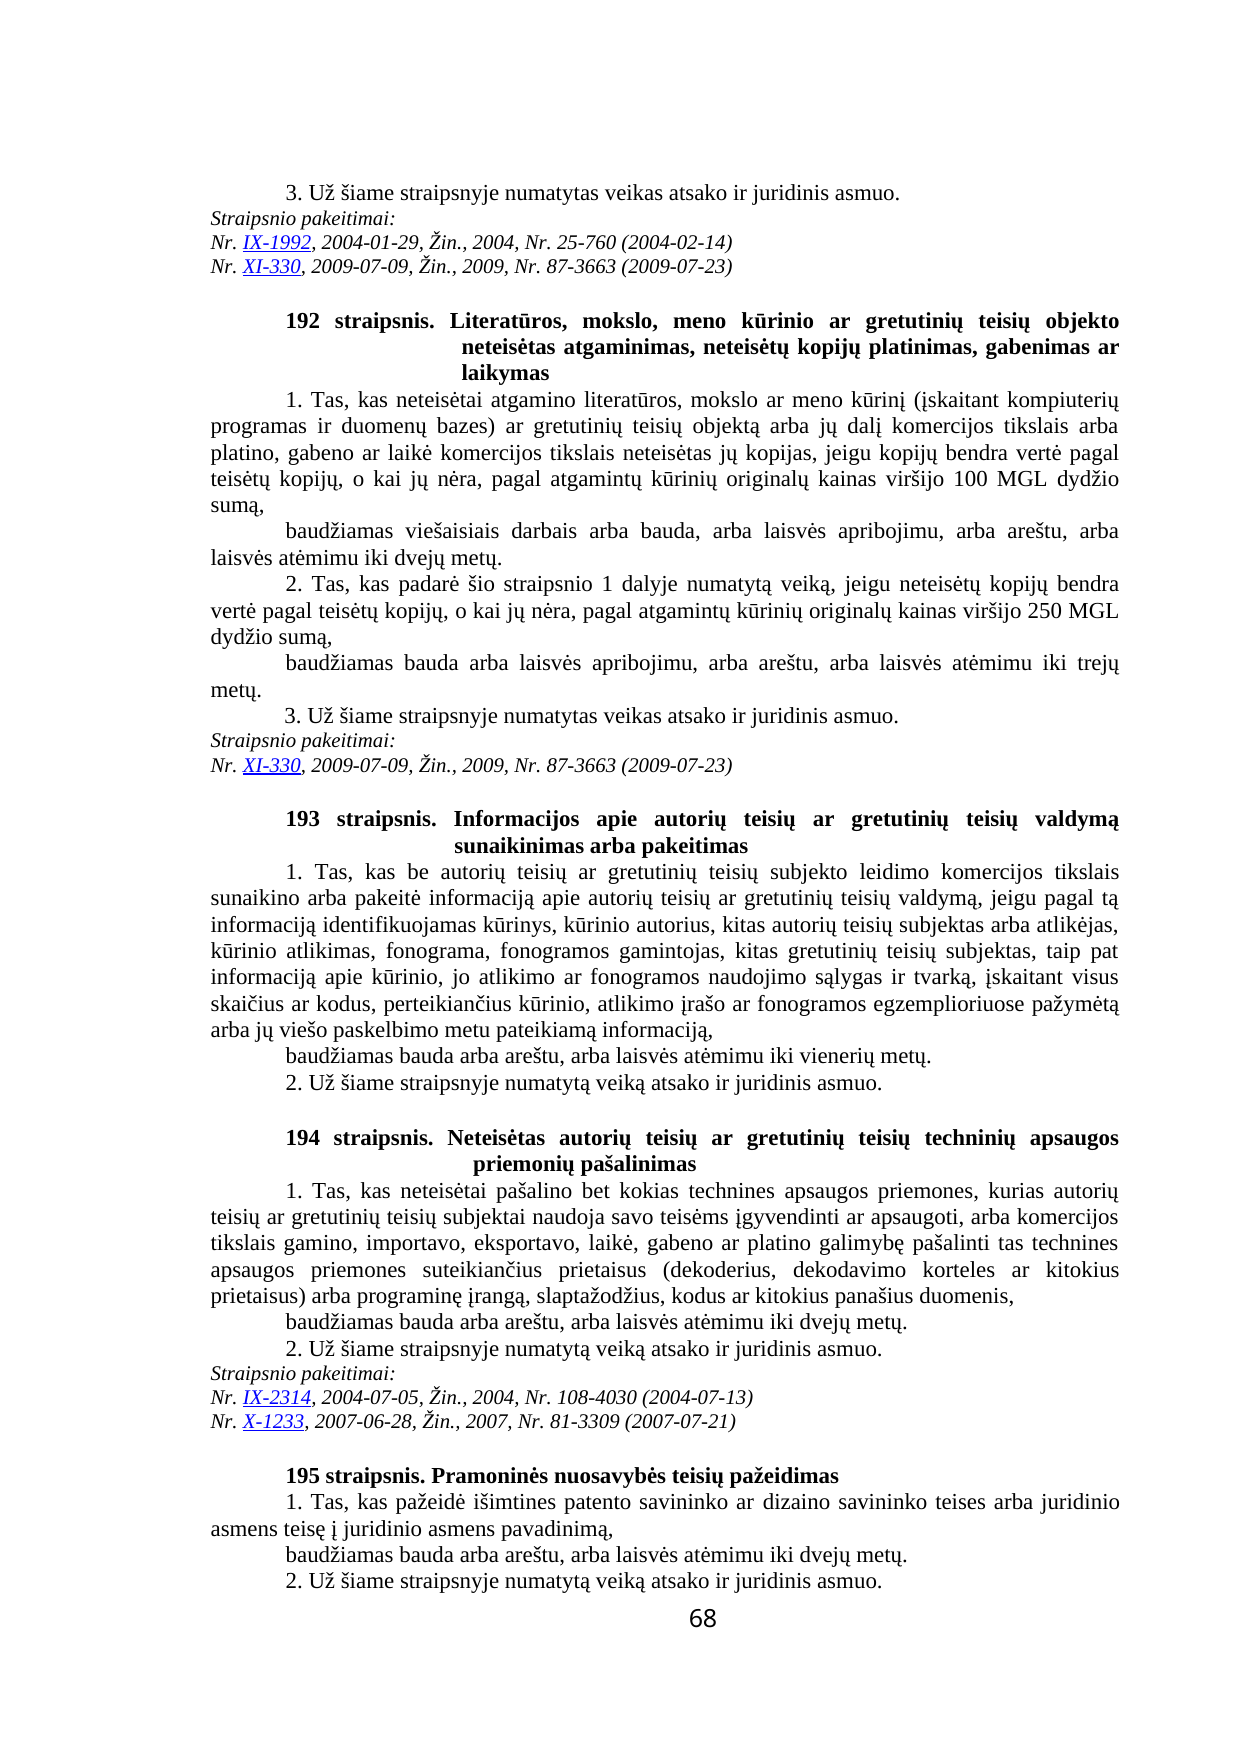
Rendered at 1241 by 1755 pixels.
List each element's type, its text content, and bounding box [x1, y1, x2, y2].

text Nr. XI-330, 2009-07-09, Žin., 2009, Nr. 87-3663 (2009-07-23) [210, 254, 1120, 278]
text 1. Tas, kas neteisėtai pašalino bet kokias technines apsaugos priemones, kurias autorių teisių ar gretutinių teisių subjektai naudoja savo teisėms įgyvendinti ar apsaugoti, arba komercijos tikslais gamino, importavo, eksportavo, laikė, gabeno ar platino galimybę pašalinti tas technines apsaugos priemones suteikiančius prietaisus (dekoderius, dekodavimo korteles ar kitokius prietaisus) arba programinę įrangą, slaptažodžius, kodus ar kitokius panašius duomenis, [210, 1177, 1120, 1308]
text 1. Tas, kas neteisėtai atgamino literatūros, mokslo ar meno kūrinį (įskaitant kompiuterių programas ir duomenų bazes) ar gretutinių teisių objektą arba jų dalį komercijos tikslais arba platino, gabeno ar laikė komercijos tikslais neteisėtas jų kopijas, jeigu kopijų bendra vertė pagal teisėtų kopijų, o kai jų nėra, pagal atgamintų kūrinių originalų kainas viršijo 100 MGL dydžio sumą, [210, 386, 1120, 518]
text 2. Tas, kas padarė šio straipsnio 1 dalyje numatytą veiką, jeigu neteisėtų kopijų bendra vertė pagal teisėtų kopijų, o kai jų nėra, pagal atgamintų kūrinių originalų kainas viršijo 250 MGL dydžio sumą, [210, 570, 1120, 649]
text Nr. XI-330, 2009-07-09, Žin., 2009, Nr. 87-3663 (2009-07-23) [210, 752, 1120, 777]
text Straipsnio pakeitimai: [210, 1361, 1120, 1385]
text baudžiamas viešaisiais darbais arba bauda, arba laisvės apribojimu, arba areštu, arba laisvės atėmimu iki dvejų metų. [210, 518, 1120, 570]
text Straipsnio pakeitimai: [210, 206, 1120, 230]
text baudžiamas bauda arba areštu, arba laisvės atėmimu iki dvejų metų. [210, 1541, 1120, 1567]
text 192 straipsnis. Literatūros, mokslo, meno kūrinio ar gretutinių teisių objekto neteisėtas atgaminimas, neteisėtų kopijų platinimas, gabenimas ar laikymas [285, 307, 1120, 386]
text baudžiamas bauda arba areštu, arba laisvės atėmimu iki vienerių metų. [210, 1042, 1120, 1069]
text 2. Už šiame straipsnyje numatytą veiką atsako ir juridinis asmuo. [210, 1335, 1120, 1361]
text 194 straipsnis. Neteisėtas autorių teisių ar gretutinių teisių techninių apsaugos priemonių pašalinimas [285, 1124, 1120, 1177]
text Straipsnio pakeitimai: [210, 728, 1120, 752]
text baudžiamas bauda arba laisvės apribojimu, arba areštu, arba laisvės atėmimu iki trejų metų. [210, 649, 1120, 702]
text 1. Tas, kas be autorių teisių ar gretutinių teisių subjekto leidimo komercijos tikslais sunaikino arba pakeitė informaciją apie autorių teisių ar gretutinių teisių valdymą, jeigu pagal tą informaciją identifikuojamas kūrinys, kūrinio autorius, kitas autorių teisių subjektas arba atlikėjas, kūrinio atlikimas, fonograma, fonogramos gamintojas, kitas gretutinių teisių subjektas, taip pat informaciją apie kūrinio, jo atlikimo ar fonogramos naudojimo sąlygas ir tvarką, įskaitant visus skaičius ar kodus, perteikiančius kūrinio, atlikimo įrašo ar fonogramos egzemplioriuose pažymėtą arba jų viešo paskelbimo metu pateikiamą informaciją, [210, 858, 1120, 1042]
text 193 straipsnis. Informacijos apie autorių teisių ar gretutinių teisių valdymą sunaikinimas arba pakeitimas [285, 805, 1120, 858]
text Nr. IX-2314, 2004-07-05, Žin., 2004, Nr. 108-4030 (2004-07-13) [210, 1385, 1120, 1409]
text 195 straipsnis. Pramoninės nuosavybės teisių pažeidimas [210, 1462, 1120, 1488]
text Nr. X-1233, 2007-06-28, Žin., 2007, Nr. 81-3309 (2007-07-21) [210, 1409, 1120, 1433]
text Nr. IX-1992, 2004-01-29, Žin., 2004, Nr. 25-760 (2004-02-14) [210, 230, 1120, 254]
text 3. Už šiame straipsnyje numatytas veikas atsako ir juridinis asmuo. [210, 179, 1120, 206]
text 2. Už šiame straipsnyje numatytą veiką atsako ir juridinis asmuo. [210, 1069, 1120, 1095]
text 1. Tas, kas pažeidė išimtines patento savininko ar dizaino savininko teises arba juridinio asmens teisę į juridinio asmens pavadinimą, [210, 1488, 1120, 1541]
text 3. Už šiame straipsnyje numatytas veikas atsako ir juridinis asmuo. [210, 702, 1120, 728]
text 2. Už šiame straipsnyje numatytą veiką atsako ir juridinis asmuo. [210, 1567, 1120, 1594]
text baudžiamas bauda arba areštu, arba laisvės atėmimu iki dvejų metų. [210, 1308, 1120, 1335]
